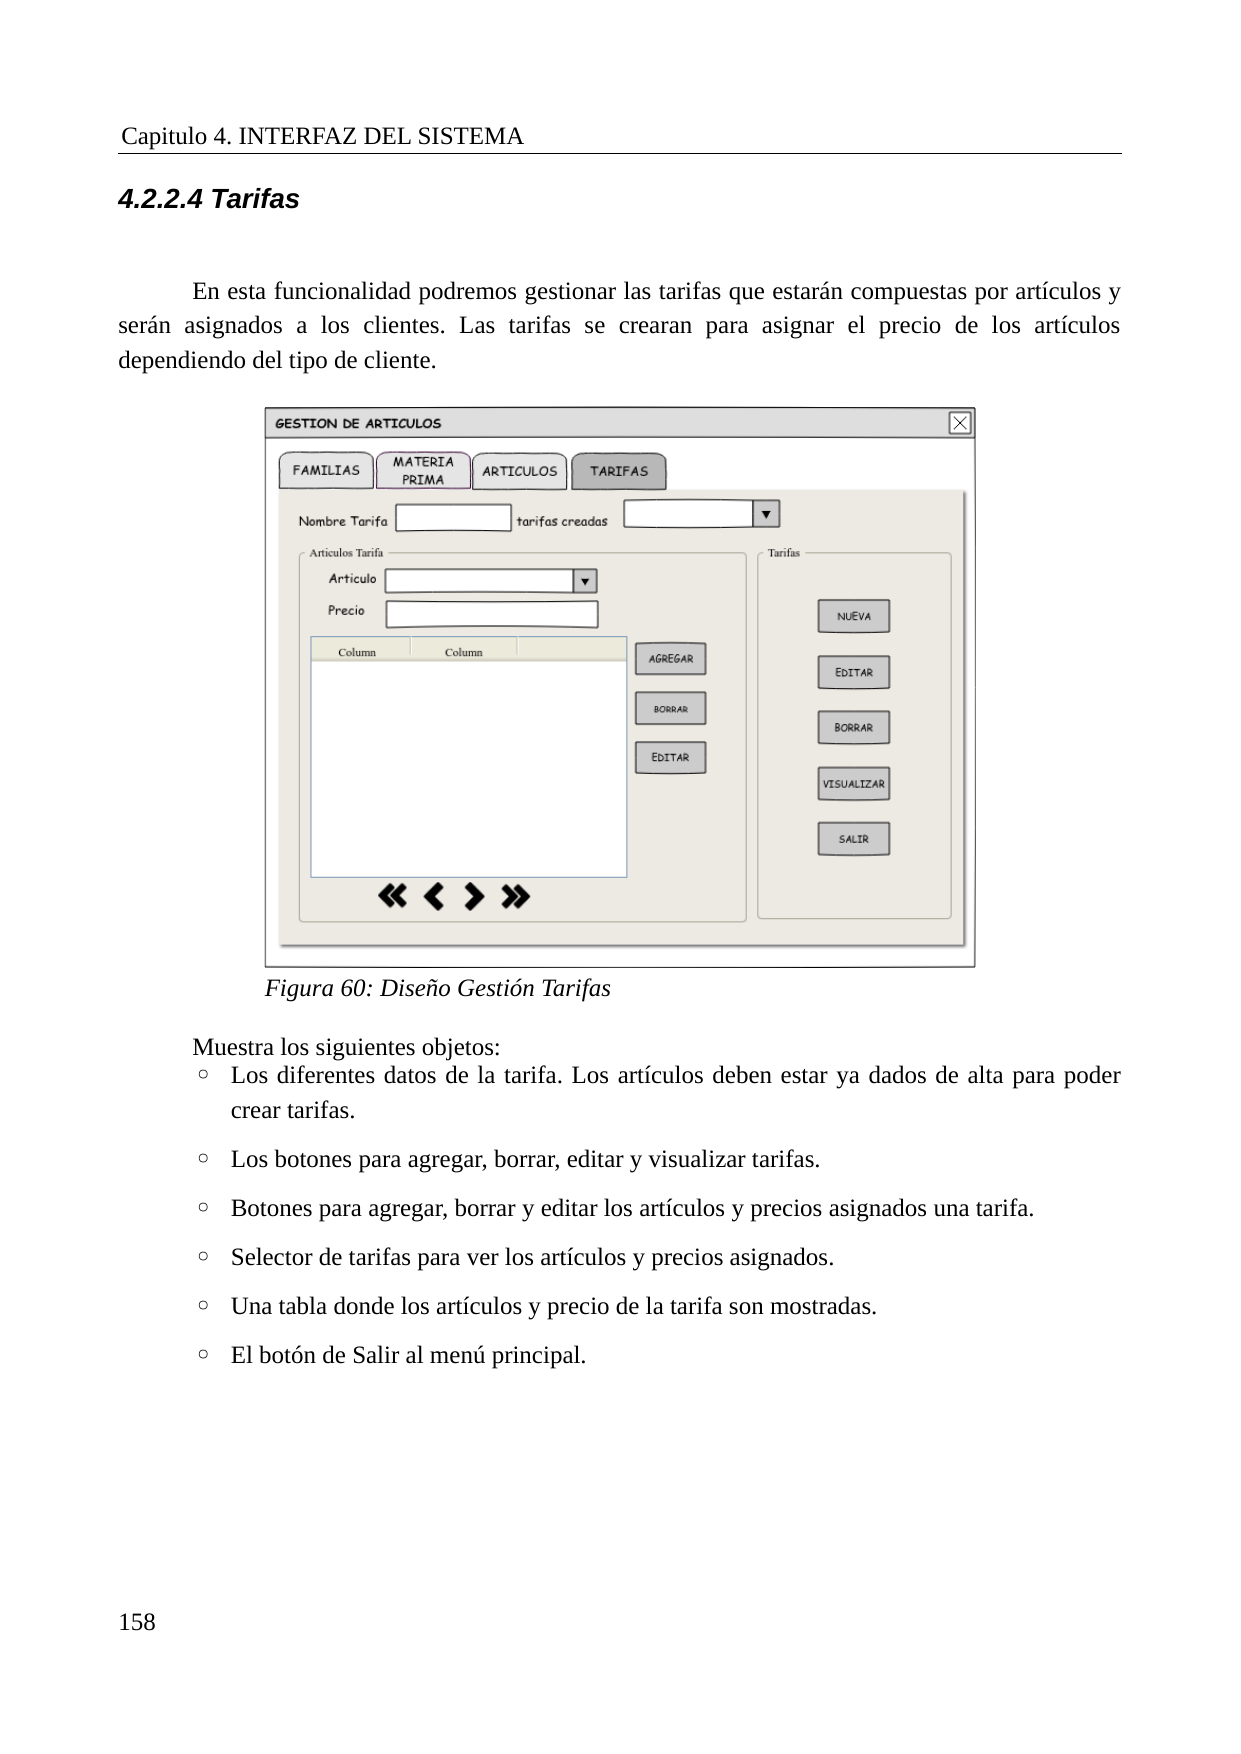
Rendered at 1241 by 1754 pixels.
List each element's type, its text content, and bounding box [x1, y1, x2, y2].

list Selector de tarifas para ver los artículos y precios asignados. [193, 1242, 1122, 1271]
subtitle 4.2.2.4 Tarifas [118, 182, 1122, 214]
text En esta funcionalidad podremos gestionar las tarifas que estarán compuestas por artículos y serán asignados a los clientes. Las tarifas se crearan para asignar el precio de los artículos dependiendo del tipo de cliente. [118, 276, 1122, 373]
list Los botones para agregar, borrar, editar y visualizar tarifas. [193, 1144, 1122, 1173]
text Muestra los siguientes objetos: [118, 1032, 1122, 1060]
text Figura 60: Diseño Gestión Tarifas [264, 968, 976, 1001]
picture [264, 406, 976, 968]
list Una tabla donde los artículos y precio de la tarifa son mostradas. [193, 1291, 1122, 1320]
list Botones para agregar, borrar y editar los artículos y precios asignados una tarifa. [193, 1193, 1122, 1222]
list Los diferentes datos de la tarifa. Los artículos deben estar ya dados de alta para poder crear tarifas. [193, 1060, 1122, 1123]
list El botón de Salir al menú principal. [193, 1340, 1122, 1369]
